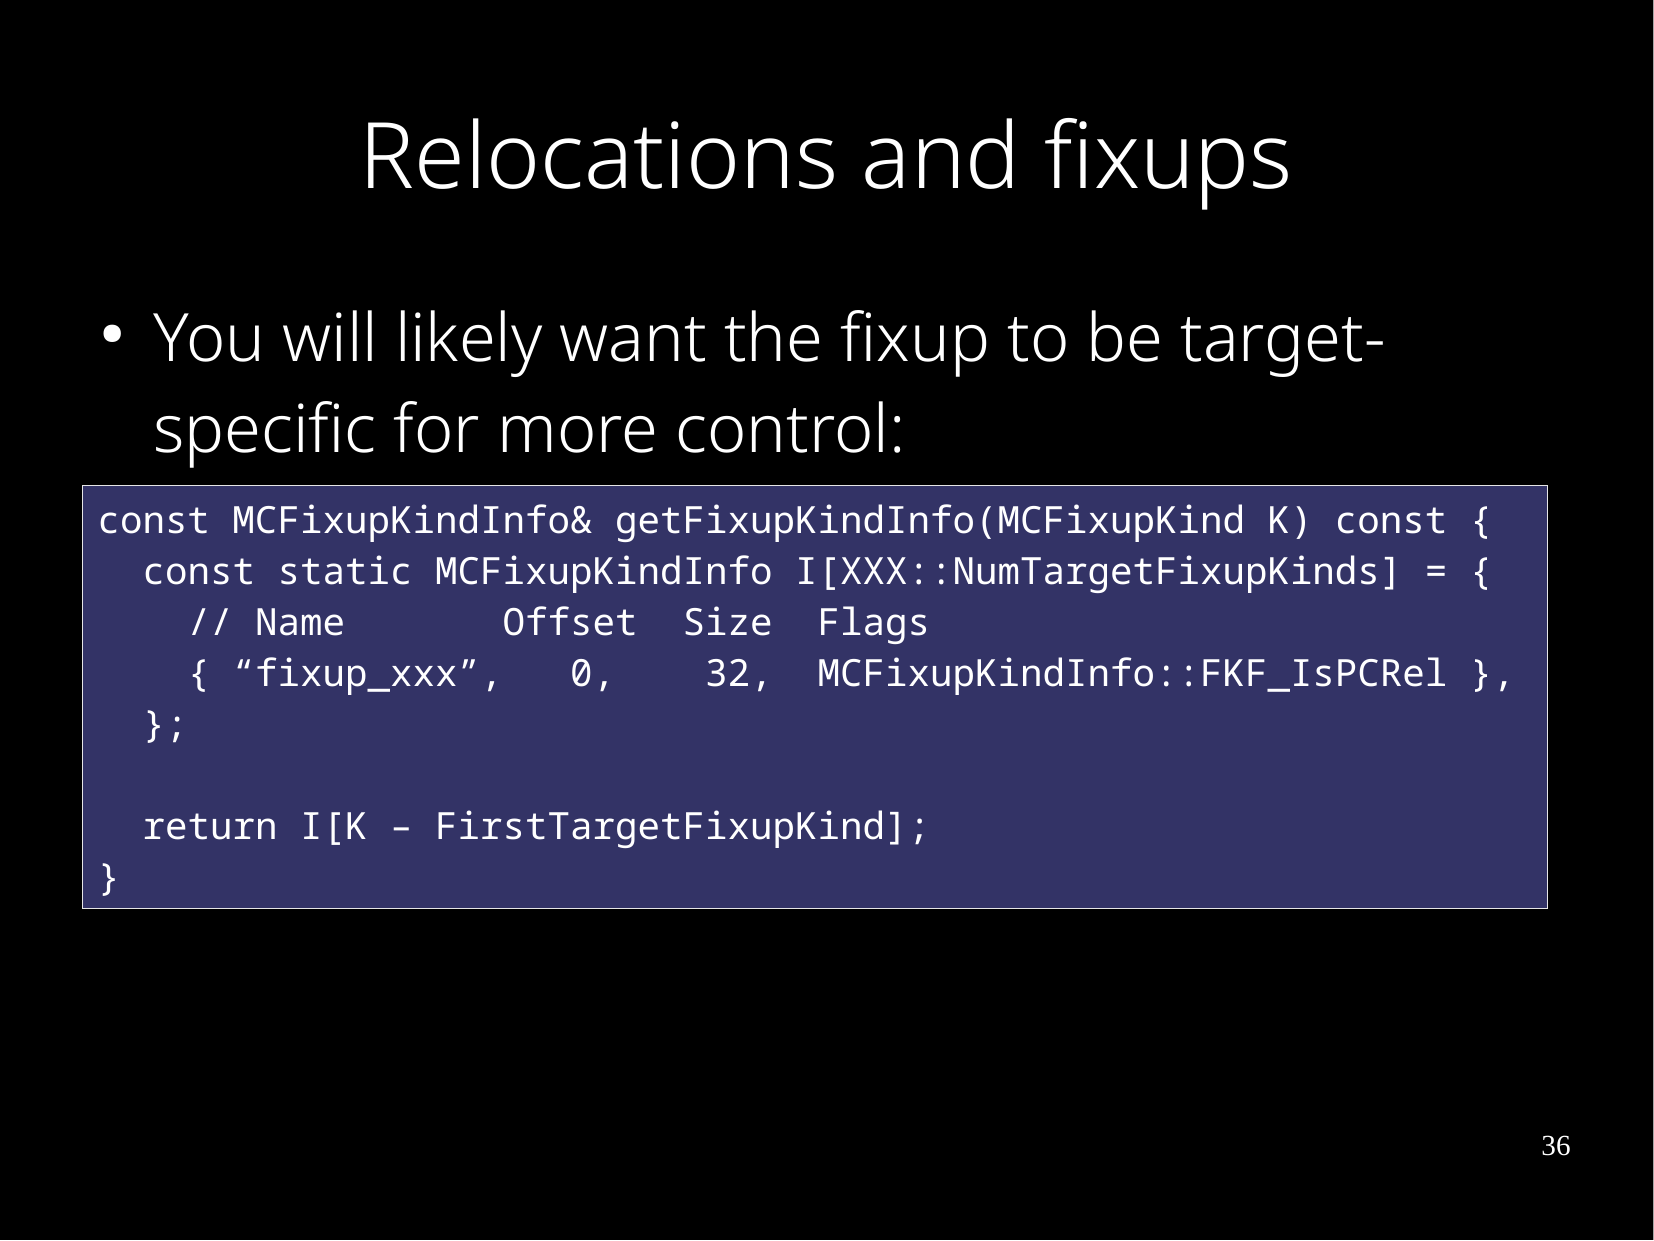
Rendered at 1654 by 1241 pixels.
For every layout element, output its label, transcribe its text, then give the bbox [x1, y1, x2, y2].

title Relocations and fixups [82, 49, 1571, 257]
list You will likely want the fixup to be target-specific for more control: [82, 290, 1571, 1170]
text_box const MCFixupKindInfo& getFixupKindInfo(MCFixupKind K) const { const static MCFixupKindInfo I[XXX::NumTargetFixupKinds] = { // Name Offset Size Flags { “fixup_xxx”, 0, 32, MCFixupKindInfo::FKF_IsPCRel }, }; return I[K – FirstTargetFixupKind]; } [82, 485, 1548, 849]
